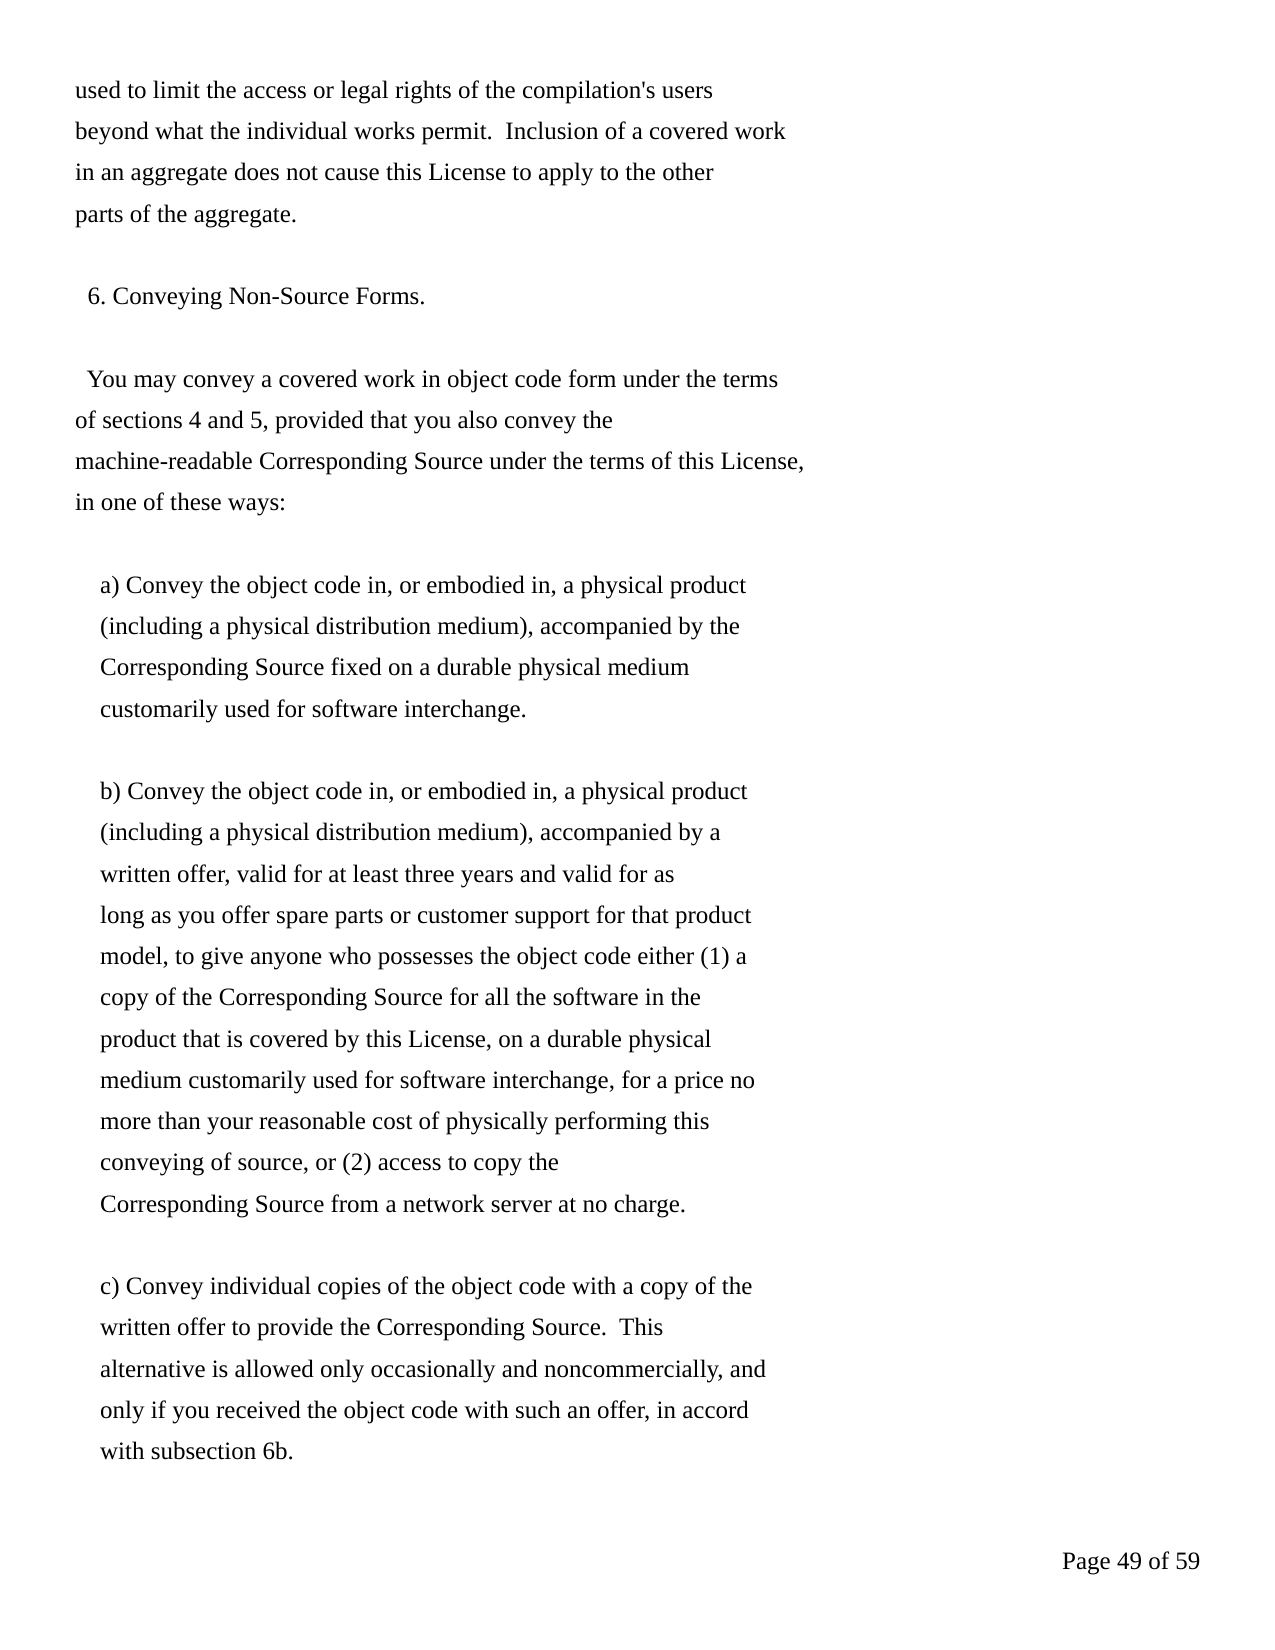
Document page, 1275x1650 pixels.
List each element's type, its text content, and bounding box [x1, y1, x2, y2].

text used to limit the access or legal rights of the compilation's users [75, 75, 1200, 104]
text a) Convey the object code in, or embodied in, a physical product [75, 570, 1200, 599]
text alternative is allowed only occasionally and noncommercially, and [75, 1354, 1200, 1382]
text customarily used for software interchange. [75, 694, 1200, 722]
text c) Convey individual copies of the object code with a copy of the [75, 1271, 1200, 1300]
text (including a physical distribution medium), accompanied by a [75, 817, 1200, 846]
text long as you offer spare parts or customer support for that product [75, 900, 1200, 929]
text product that is covered by this License, on a durable physical [75, 1024, 1200, 1052]
text copy of the Corresponding Source for all the software in the [75, 982, 1200, 1011]
text more than your reasonable cost of physically performing this [75, 1106, 1200, 1135]
text written offer, valid for at least three years and valid for as [75, 859, 1200, 887]
text machine-readable Corresponding Source under the terms of this License, [75, 446, 1200, 475]
text with subsection 6b. [75, 1436, 1200, 1465]
text conveying of source, or (2) access to copy the [75, 1147, 1200, 1176]
text in one of these ways: [75, 487, 1200, 516]
text model, to give anyone who possesses the object code either (1) a [75, 941, 1200, 970]
text b) Convey the object code in, or embodied in, a physical product [75, 776, 1200, 805]
text only if you received the object code with such an offer, in accord [75, 1395, 1200, 1424]
text of sections 4 and 5, provided that you also convey the [75, 405, 1200, 434]
text Corresponding Source from a network server at no charge. [75, 1189, 1200, 1217]
text beyond what the individual works permit. Inclusion of a covered work [75, 116, 1200, 145]
text parts of the aggregate. [75, 199, 1200, 227]
text 6. Conveying Non-Source Forms. [75, 281, 1200, 310]
text written offer to provide the Corresponding Source. This [75, 1312, 1200, 1341]
text You may convey a covered work in object code form under the terms [75, 364, 1200, 392]
text Corresponding Source fixed on a durable physical medium [75, 652, 1200, 681]
text medium customarily used for software interchange, for a price no [75, 1065, 1200, 1094]
text in an aggregate does not cause this License to apply to the other [75, 157, 1200, 186]
text (including a physical distribution medium), accompanied by the [75, 611, 1200, 640]
